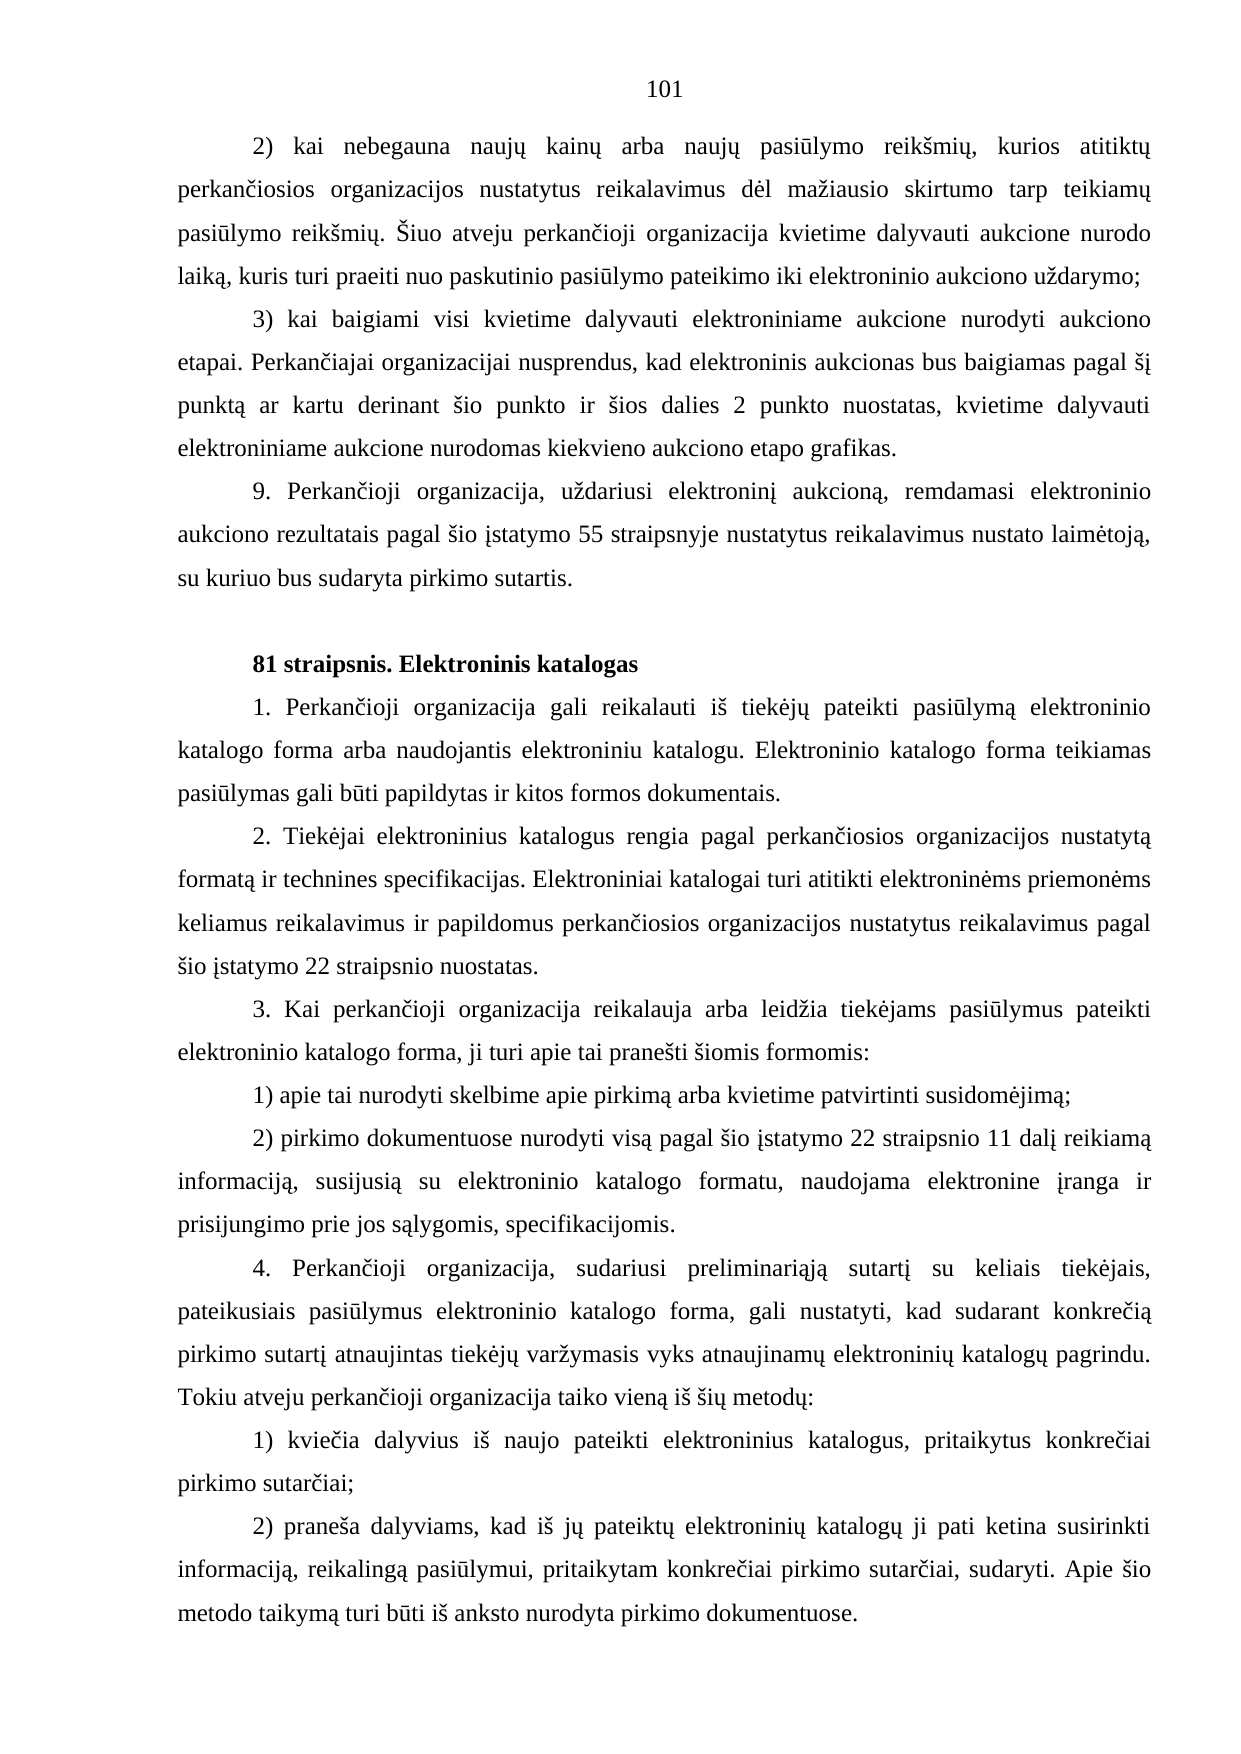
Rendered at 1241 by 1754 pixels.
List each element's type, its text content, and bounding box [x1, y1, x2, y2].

text 3) kai baigiami visi kvietime dalyvauti elektroniniame aukcione nurodyti aukciono etapai. Perkančiajai organizacijai nusprendus, kad elektroninis aukcionas bus baigiamas pagal šį punktą ar kartu derinant šio punkto ir šios dalies 2 punkto nuostatas, kvietime dalyvauti elektroniniame aukcione nurodomas kiekvieno aukciono etapo grafikas. [177, 304, 1152, 462]
text 1) kviečia dalyvius iš naujo pateikti elektroninius katalogus, pritaikytus konkrečiai pirkimo sutarčiai; [177, 1425, 1152, 1497]
text 2) pirkimo dokumentuose nurodyti visą pagal šio įstatymo 22 straipsnio 11 dalį reikiamą informaciją, susijusią su elektroninio katalogo formatu, naudojama elektronine įranga ir prisijungimo prie jos sąlygomis, specifikacijomis. [177, 1123, 1152, 1238]
text 9. Perkančioji organizacija, uždariusi elektroninį aukcioną, remdamasi elektroninio aukciono rezultatais pagal šio įstatymo 55 straipsnyje nustatytus reikalavimus nustato laimėtoją, su kuriuo bus sudaryta pirkimo sutartis. [177, 476, 1152, 591]
text 3. Kai perkančioji organizacija reikalauja arba leidžia tiekėjams pasiūlymus pateikti elektroninio katalogo forma, ji turi apie tai pranešti šiomis formomis: [177, 994, 1152, 1066]
text 1. Perkančioji organizacija gali reikalauti iš tiekėjų pateikti pasiūlymą elektroninio katalogo forma arba naudojantis elektroniniu katalogu. Elektroninio katalogo forma teikiamas pasiūlymas gali būti papildytas ir kitos formos dokumentais. [177, 692, 1152, 807]
text 2) praneša dalyviams, kad iš jų pateiktų elektroninių katalogų ji pati ketina susirinkti informaciją, reikalingą pasiūlymui, pritaikytam konkrečiai pirkimo sutarčiai, sudaryti. Apie šio metodo taikymą turi būti iš anksto nurodyta pirkimo dokumentuose. [177, 1511, 1152, 1626]
text 1) apie tai nurodyti skelbime apie pirkimą arba kvietime patvirtinti susidomėjimą; [177, 1080, 1152, 1109]
text 81 straipsnis. Elektroninis katalogas [177, 649, 1152, 678]
text 2) kai nebegauna naujų kainų arba naujų pasiūlymo reikšmių, kurios atitiktų perkančiosios organizacijos nustatytus reikalavimus dėl mažiausio skirtumo tarp teikiamų pasiūlymo reikšmių. Šiuo atveju perkančioji organizacija kvietime dalyvauti aukcione nurodo laiką, kuris turi praeiti nuo paskutinio pasiūlymo pateikimo iki elektroninio aukciono uždarymo; [177, 131, 1152, 289]
text 2. Tiekėjai elektroninius katalogus rengia pagal perkančiosios organizacijos nustatytą formatą ir technines specifikacijas. Elektroniniai katalogai turi atitikti elektroninėms priemonėms keliamus reikalavimus ir papildomus perkančiosios organizacijos nustatytus reikalavimus pagal šio įstatymo 22 straipsnio nuostatas. [177, 821, 1152, 979]
text 4. Perkančioji organizacija, sudariusi preliminariąją sutartį su keliais tiekėjais, pateikusiais pasiūlymus elektroninio katalogo forma, gali nustatyti, kad sudarant konkrečią pirkimo sutartį atnaujintas tiekėjų varžymasis vyks atnaujinamų elektroninių katalogų pagrindu. Tokiu atveju perkančioji organizacija taiko vieną iš šių metodų: [177, 1253, 1152, 1411]
